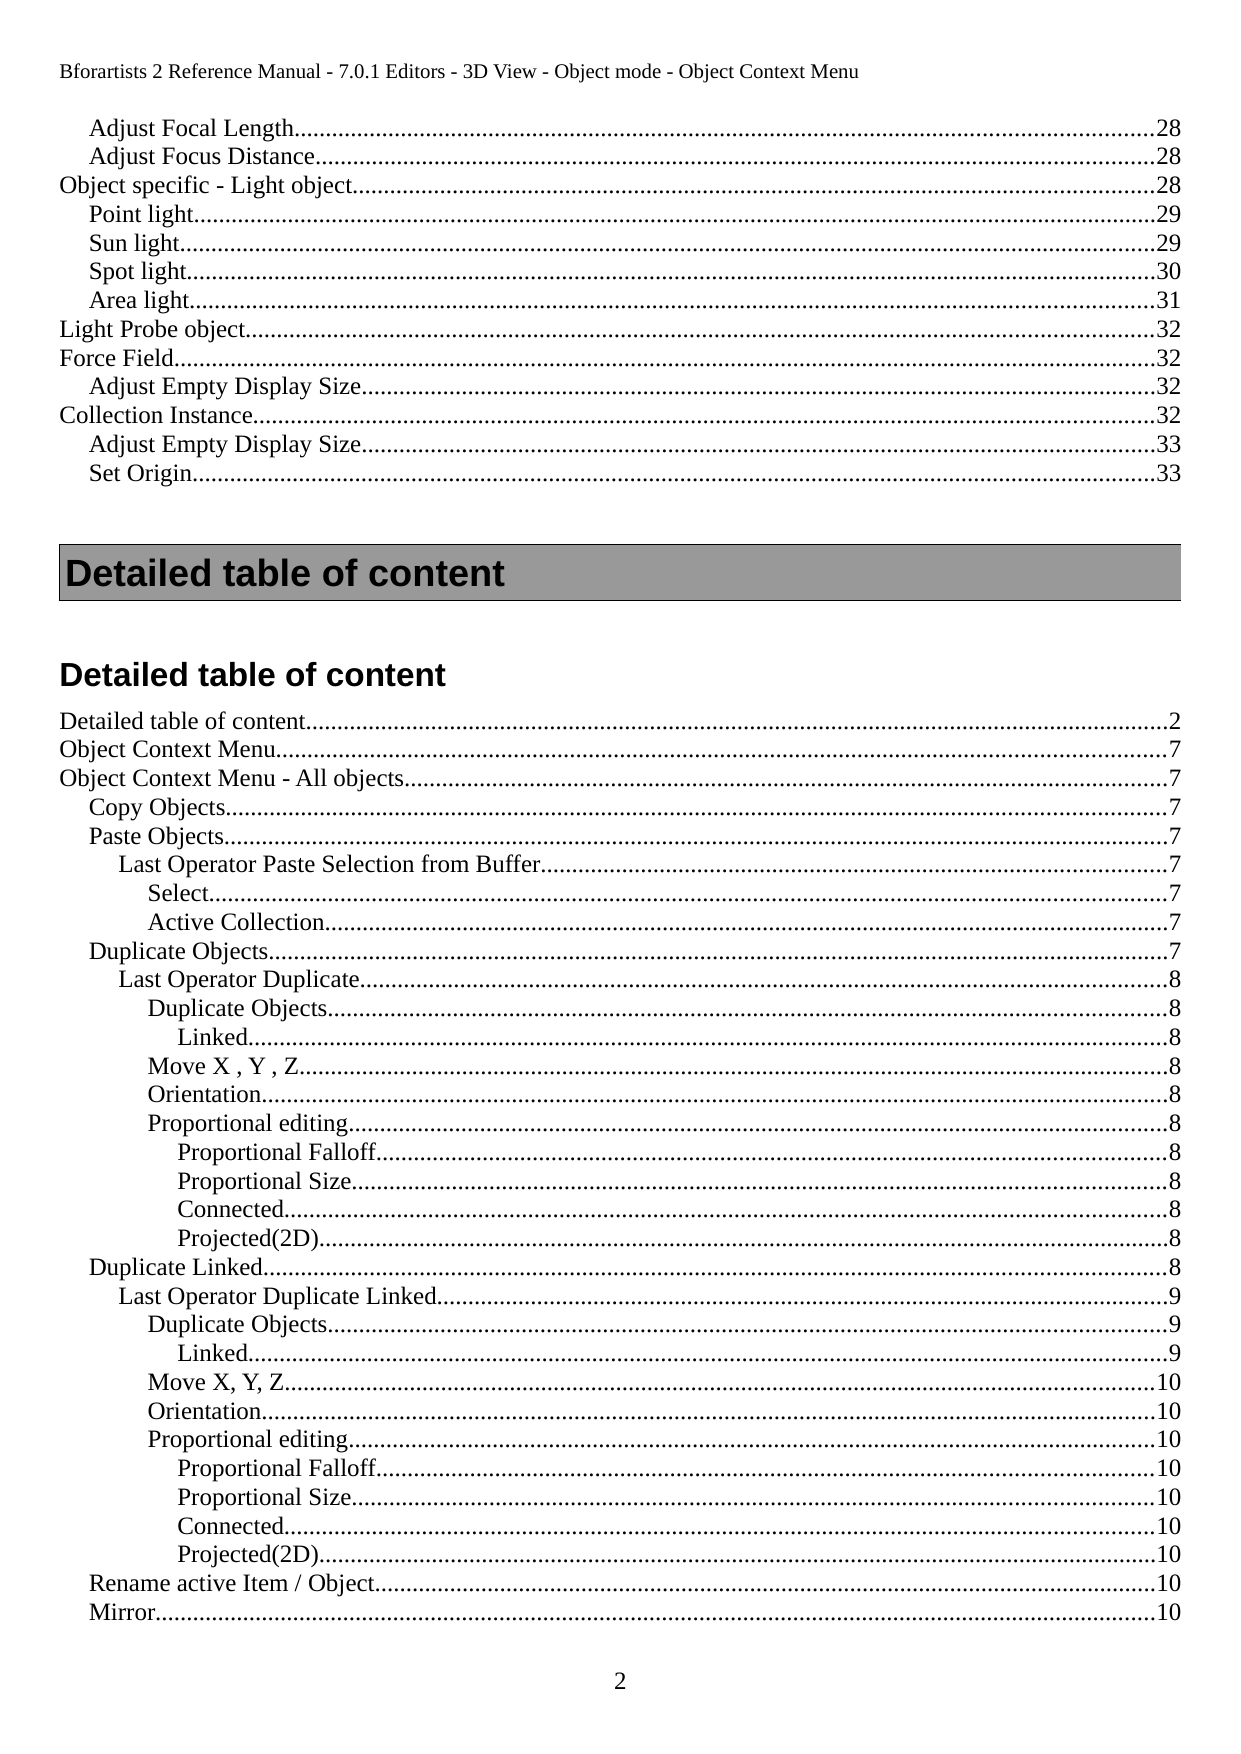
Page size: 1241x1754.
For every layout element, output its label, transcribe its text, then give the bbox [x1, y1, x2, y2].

text Spot light 30 [88, 256, 1181, 285]
text Duplicate Linked 8 [88, 1252, 1181, 1281]
text Adjust Empty Display Size 33 [88, 429, 1181, 458]
text Projected(2D) 10 [177, 1539, 1181, 1568]
text Light Probe object 32 [59, 314, 1181, 343]
text Proportional Size 8 [177, 1166, 1181, 1194]
text Last Operator Duplicate Linked 9 [118, 1281, 1181, 1309]
text Duplicate Objects 9 [147, 1309, 1181, 1338]
text Object Context Menu - All objects 7 [59, 763, 1181, 792]
subtitle Detailed table of content [59, 655, 1181, 693]
text Linked 8 [177, 1022, 1181, 1051]
text Move X, Y, Z 10 [147, 1367, 1181, 1396]
text Last Operator Paste Selection from Buffer 7 [118, 849, 1181, 878]
text Orientation 8 [147, 1079, 1181, 1108]
text Area light 31 [88, 285, 1181, 314]
text Duplicate Objects 7 [88, 936, 1181, 964]
text Proportional editing 8 [147, 1108, 1181, 1137]
text Last Operator Duplicate 8 [118, 964, 1181, 993]
text Collection Instance 32 [59, 400, 1181, 429]
text Proportional Falloff 8 [177, 1137, 1181, 1166]
text Orientation 10 [147, 1396, 1181, 1424]
text Object Context Menu 7 [59, 734, 1181, 763]
text Detailed table of content 2 [59, 706, 1181, 734]
text Connected 8 [177, 1194, 1181, 1223]
text Mirror 10 [88, 1597, 1181, 1626]
text Copy Objects 7 [88, 792, 1181, 821]
text Active Collection 7 [147, 907, 1181, 936]
text Proportional Falloff 10 [177, 1453, 1181, 1482]
text Duplicate Objects 8 [147, 993, 1181, 1022]
text Sun light 29 [88, 228, 1181, 256]
text Paste Objects 7 [88, 821, 1181, 849]
text Adjust Focus Distance 28 [88, 141, 1181, 170]
table_header Detailed table of content [60, 545, 1181, 600]
text Proportional Size 10 [177, 1482, 1181, 1511]
text Set Origin 33 [88, 458, 1181, 486]
text Connected 10 [177, 1511, 1181, 1539]
text Move X , Y , Z 8 [147, 1051, 1181, 1079]
text Point light 29 [88, 199, 1181, 228]
text Linked 9 [177, 1338, 1181, 1367]
text Rename active Item / Object 10 [88, 1568, 1181, 1597]
text Select 7 [147, 878, 1181, 907]
text Object specific - Light object 28 [59, 170, 1181, 199]
text Force Field 32 [59, 343, 1181, 371]
text Adjust Empty Display Size 32 [88, 371, 1181, 400]
text Proportional editing 10 [147, 1424, 1181, 1453]
text Projected(2D) 8 [177, 1223, 1181, 1252]
text Adjust Focal Length 28 [88, 113, 1181, 141]
